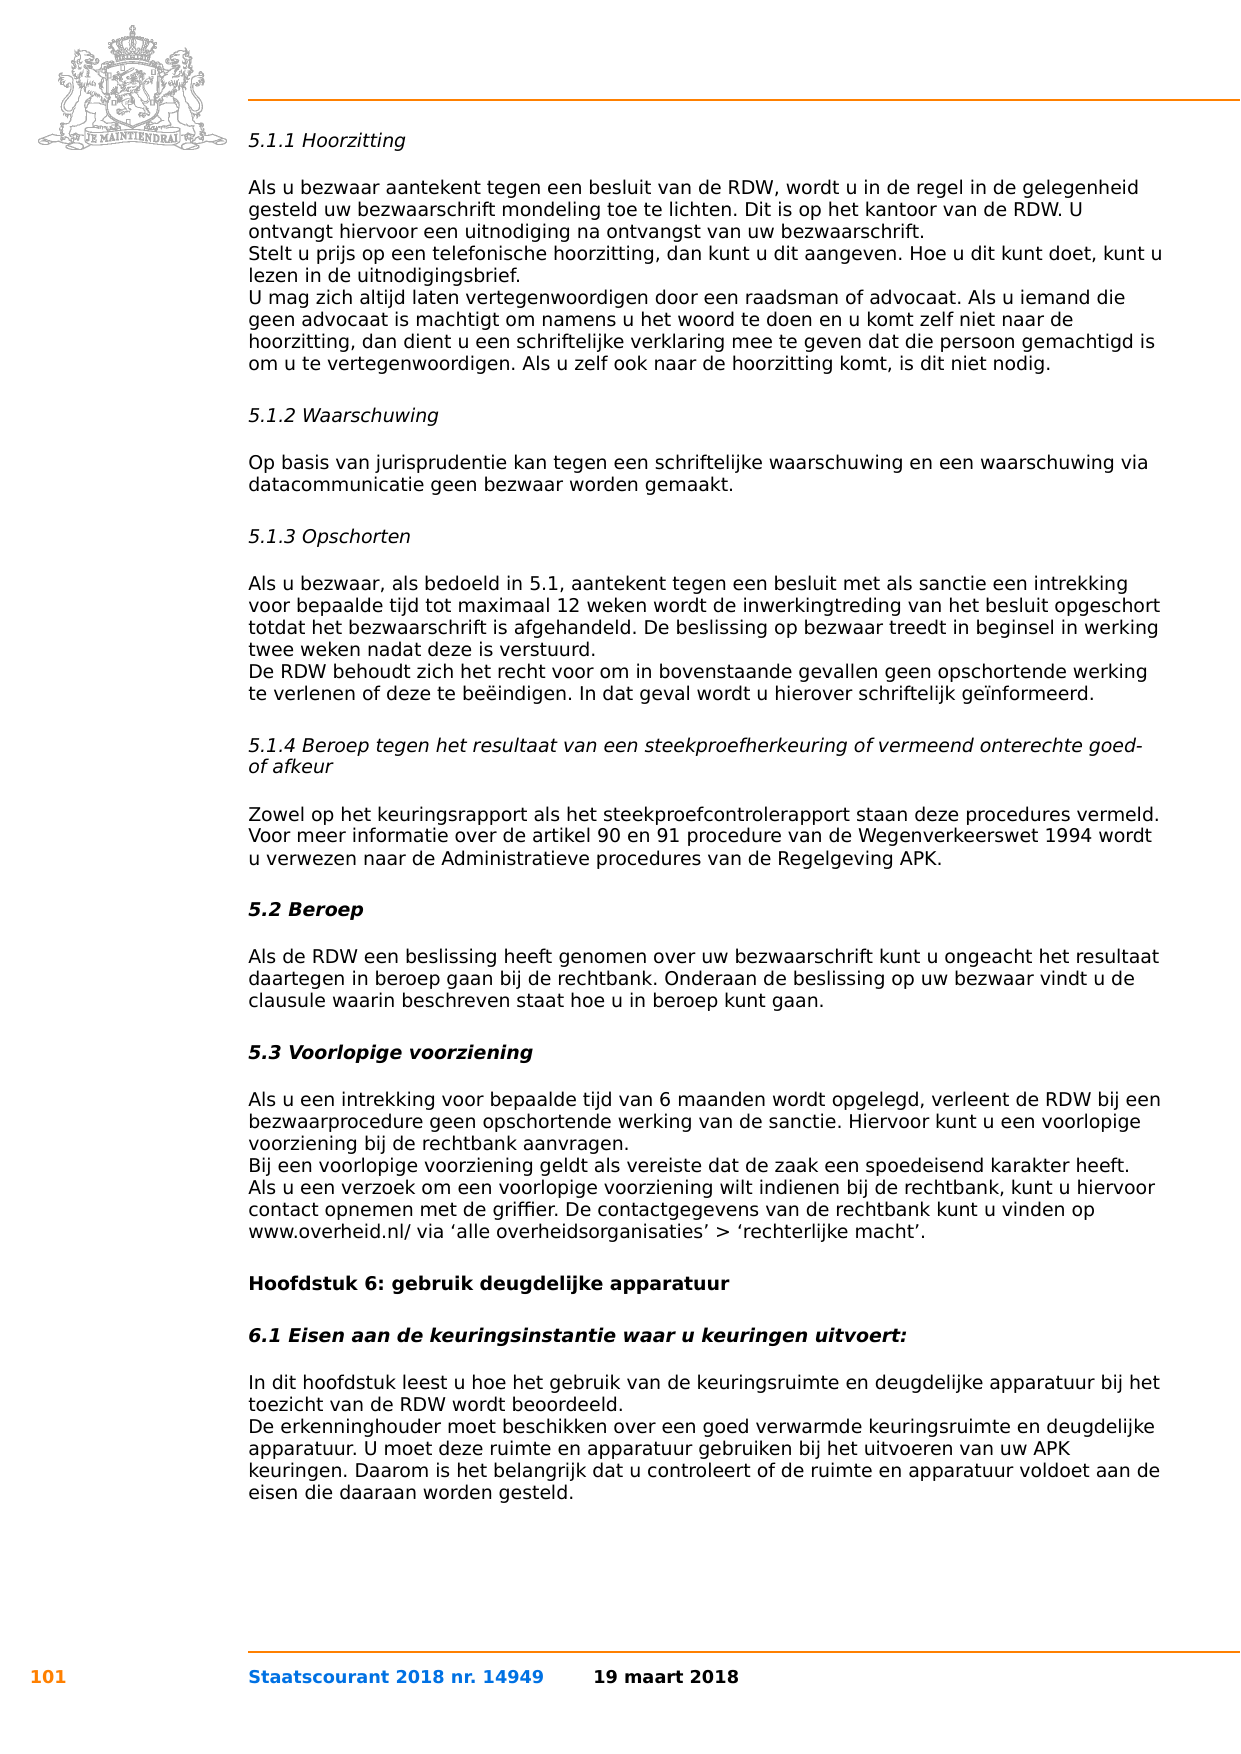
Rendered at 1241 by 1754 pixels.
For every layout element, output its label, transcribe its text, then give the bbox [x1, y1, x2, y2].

text Zowel op het keuringsrapport als het steekproefcontrolerapport staan deze procedures vermeld. [248, 803, 1163, 825]
text Als u bezwaar, als bedoeld in 5.1, aantekent tegen een besluit met als sanctie een intrekking voor bepaalde tijd tot maximaal 12 weken wordt de inwerkingtreding van het besluit opgeschort totdat het bezwaarschrift is afgehandeld. De beslissing op bezwaar treedt in beginsel in werking twee weken nadat deze is verstuurd. [248, 573, 1163, 661]
subtitle 6.1 Eisen aan de keuringsinstantie waar u keuringen uitvoert: [248, 1325, 1163, 1347]
text Als de RDW een beslissing heeft genomen over uw bezwaarschrift kunt u ongeacht het resultaat daartegen in beroep gaan bij de rechtbank. Onderaan de beslissing op uw bezwaar vindt u de clausule waarin beschreven staat hoe u in beroep kunt gaan. [248, 946, 1163, 1012]
picture [38, 25, 227, 150]
subtitle 5.1.2 Waarschuwing [248, 405, 1163, 427]
text Op basis van jurisprudentie kan tegen een schriftelijke waarschuwing en een waarschuwing via datacommunicatie geen bezwaar worden gemaakt. [248, 452, 1163, 496]
subtitle 5.1.4 Beroep tegen het resultaat van een steekproefherkeuring of vermeend onterechte goed- of afkeur [248, 734, 1163, 778]
subtitle Hoofdstuk 6: gebruik deugdelijke apparatuur [248, 1273, 1163, 1295]
subtitle 5.2 Beroep [248, 899, 1163, 921]
subtitle 5.1.3 Opschorten [248, 526, 1163, 548]
text Als u bezwaar aantekent tegen een besluit van de RDW, wordt u in de regel in de gelegenheid gesteld uw bezwaarschrift mondeling toe te lichten. Dit is op het kantoor van de RDW. U ontvangt hiervoor een uitnodiging na ontvangst van uw bezwaarschrift. [248, 177, 1163, 243]
text De erkenninghouder moet beschikken over een goed verwarmde keuringsruimte en deugdelijke apparatuur. U moet deze ruimte en apparatuur gebruiken bij het uitvoeren van uw APK keuringen. Daarom is het belangrijk dat u controleert of de ruimte en apparatuur voldoet aan de eisen die daaraan worden gesteld. [248, 1416, 1163, 1504]
text De RDW behoudt zich het recht voor om in bovenstaande gevallen geen opschortende werking te verlenen of deze te beëindigen. In dat geval wordt u hierover schriftelijk geïnformeerd. [248, 661, 1163, 704]
text In dit hoofdstuk leest u hoe het gebruik van de keuringsruimte en deugdelijke apparatuur bij het toezicht van de RDW wordt beoordeeld. [248, 1372, 1163, 1416]
text Bij een voorlopige voorziening geldt als vereiste dat de zaak een spoedeisend karakter heeft. Als u een verzoek om een voorlopige voorziening wilt indienen bij de rechtbank, kunt u hiervoor contact opnemen met de griffier. De contactgegevens van de rechtbank kunt u vinden op www.overheid.nl/ via ‘alle overheidsorganisaties’ > ‘rechterlijke macht’. [248, 1155, 1163, 1243]
text U mag zich altijd laten vertegenwoordigen door een raadsman of advocaat. Als u iemand die geen advocaat is machtigt om namens u het woord te doen en u komt zelf niet naar de hoorzitting, dan dient u een schriftelijke verklaring mee te geven dat die persoon gemachtigd is om u te vertegenwoordigen. Als u zelf ook naar de hoorzitting komt, is dit niet nodig. [248, 287, 1163, 375]
text Voor meer informatie over de artikel 90 en 91 procedure van de Wegenverkeerswet 1994 wordt u verwezen naar de Administratieve procedures van de Regelgeving APK. [248, 825, 1163, 869]
text Stelt u prijs op een telefonische hoorzitting, dan kunt u dit aangeven. Hoe u dit kunt doet, kunt u lezen in de uitnodigingsbrief. [248, 243, 1163, 287]
subtitle 5.3 Voorlopige voorziening [248, 1042, 1163, 1064]
subtitle 5.1.1 Hoorzitting [248, 130, 1163, 152]
text Als u een intrekking voor bepaalde tijd van 6 maanden wordt opgelegd, verleent de RDW bij een bezwaarprocedure geen opschortende werking van de sanctie. Hiervoor kunt u een voorlopige voorziening bij de rechtbank aanvragen. [248, 1089, 1163, 1155]
